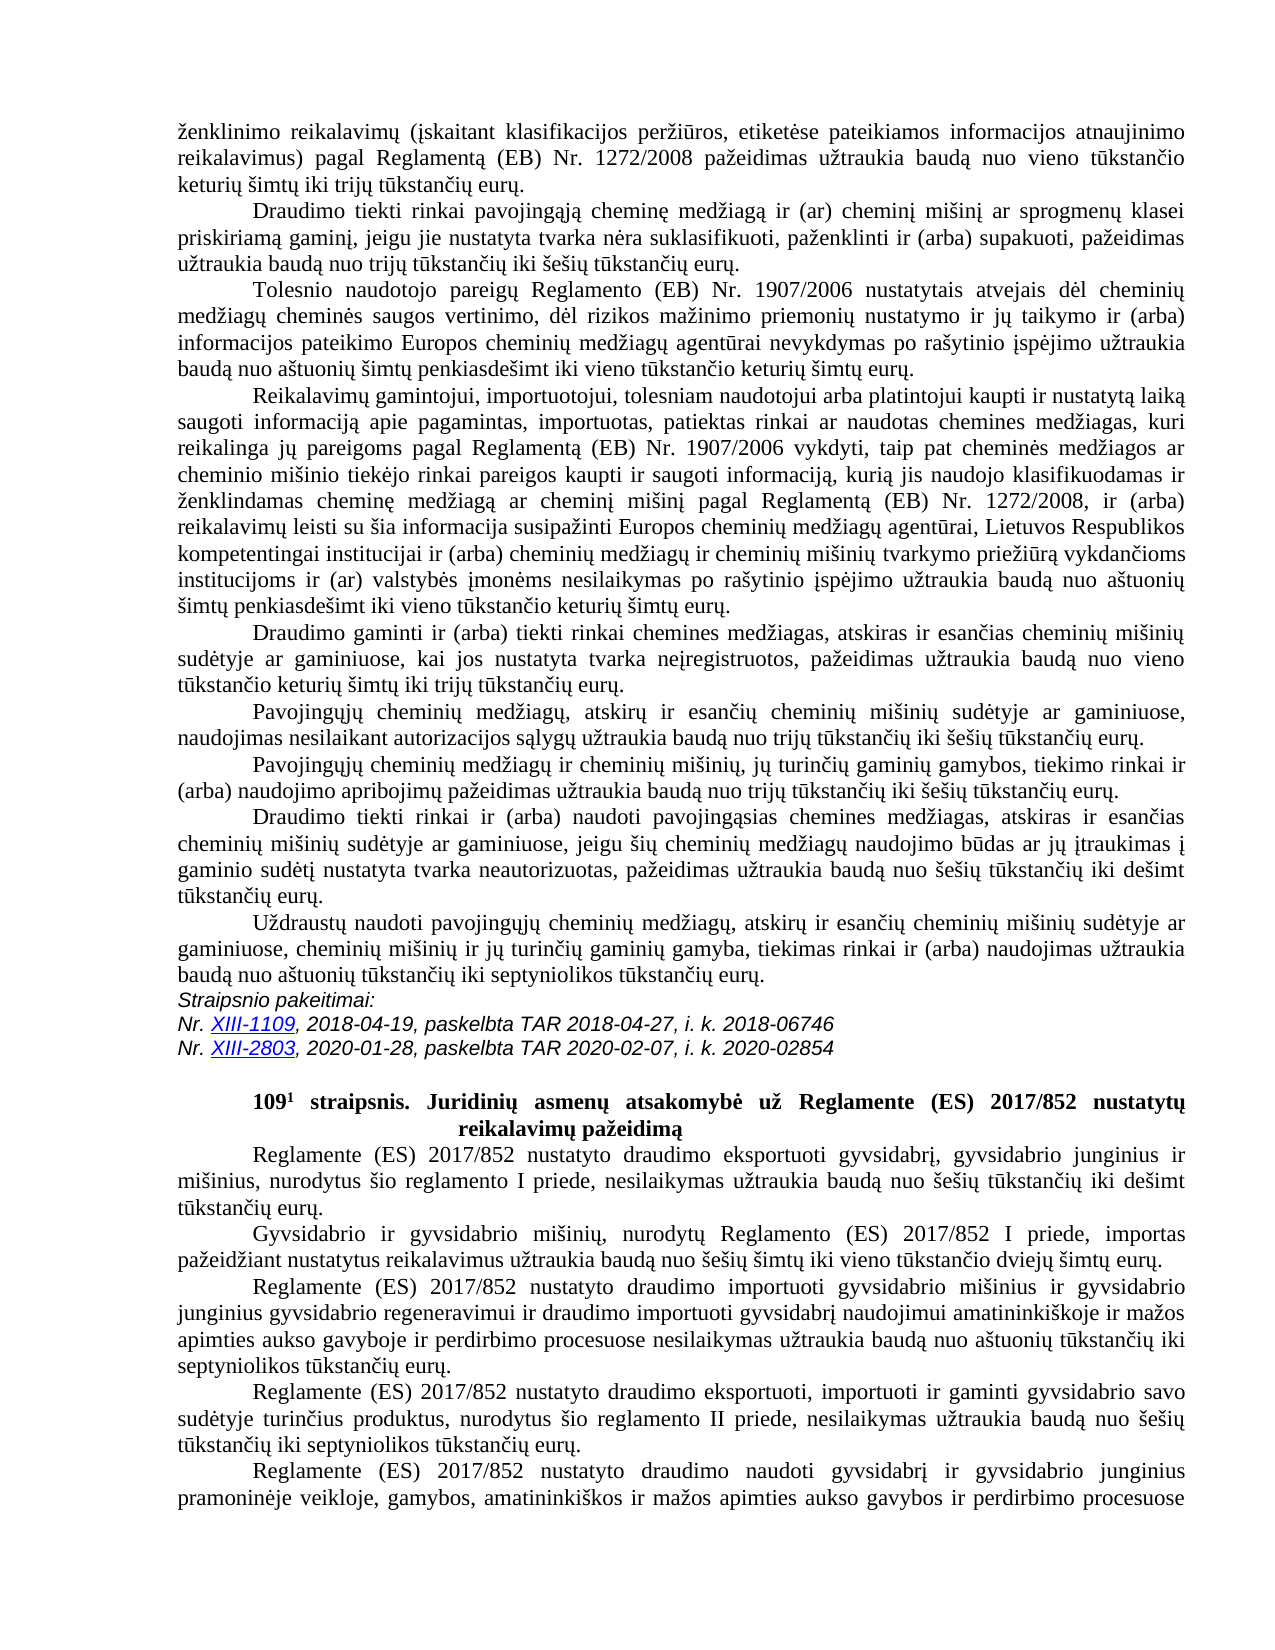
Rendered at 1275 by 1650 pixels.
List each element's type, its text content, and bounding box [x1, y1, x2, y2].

text 1091 straipsnis. Juridinių asmenų atsakomybė už Reglamente (ES) 2017/852 nustatytų reikalavimų pažeidimą [252, 1088, 1186, 1141]
text Uždraustų naudoti pavojingųjų cheminių medžiagų, atskirų ir esančių cheminių mišinių sudėtyje ar gaminiuose, cheminių mišinių ir jų turinčių gaminių gamyba, tiekimas rinkai ir (arba) naudojimas užtraukia baudą nuo aštuonių tūkstančių iki septyniolikos tūkstančių eurų. [177, 909, 1186, 988]
text Nr. XIII-1109, 2018-04-19, paskelbta TAR 2018-04-27, i. k. 2018-06746 [177, 1012, 1186, 1036]
text Reglamente (ES) 2017/852 nustatyto draudimo eksportuoti gyvsidabrį, gyvsidabrio junginius ir mišinius, nurodytus šio reglamento I priede, nesilaikymas užtraukia baudą nuo šešių tūkstančių iki dešimt tūkstančių eurų. [177, 1141, 1186, 1220]
text Nr. XIII-2803, 2020-01-28, paskelbta TAR 2020-02-07, i. k. 2020-02854 [177, 1036, 1186, 1060]
text Pavojingųjų cheminių medžiagų ir cheminių mišinių, jų turinčių gaminių gamybos, tiekimo rinkai ir (arba) naudojimo apribojimų pažeidimas užtraukia baudą nuo trijų tūkstančių iki šešių tūkstančių eurų. [177, 751, 1186, 803]
text Reglamente (ES) 2017/852 nustatyto draudimo naudoti gyvsidabrį ir gyvsidabrio junginius pramoninėje veikloje, gamybos, amatininkiškos ir mažos apimties aukso gavybos ir perdirbimo procesuose [177, 1457, 1186, 1510]
text Reglamente (ES) 2017/852 nustatyto draudimo importuoti gyvsidabrio mišinius ir gyvsidabrio junginius gyvsidabrio regeneravimui ir draudimo importuoti gyvsidabrį naudojimui amatininkiškoje ir mažos apimties aukso gavyboje ir perdirbimo procesuose nesilaikymas užtraukia baudą nuo aštuonių tūkstančių iki septyniolikos tūkstančių eurų. [177, 1273, 1186, 1378]
text ženklinimo reikalavimų (įskaitant klasifikacijos peržiūros, etiketėse pateikiamos informacijos atnaujinimo reikalavimus) pagal Reglamentą (EB) Nr. 1272/2008 pažeidimas užtraukia baudą nuo vieno tūkstančio keturių šimtų iki trijų tūkstančių eurų. [177, 118, 1186, 197]
text Draudimo tiekti rinkai ir (arba) naudoti pavojingąsias chemines medžiagas, atskiras ir esančias cheminių mišinių sudėtyje ar gaminiuose, jeigu šių cheminių medžiagų naudojimo būdas ar jų įtraukimas į gaminio sudėtį nustatyta tvarka neautorizuotas, pažeidimas užtraukia baudą nuo šešių tūkstančių iki dešimt tūkstančių eurų. [177, 803, 1186, 909]
text Gyvsidabrio ir gyvsidabrio mišinių, nurodytų Reglamento (ES) 2017/852 I priede, importas pažeidžiant nustatytus reikalavimus užtraukia baudą nuo šešių šimtų iki vieno tūkstančio dviejų šimtų eurų. [177, 1220, 1186, 1273]
text Pavojingųjų cheminių medžiagų, atskirų ir esančių cheminių mišinių sudėtyje ar gaminiuose, naudojimas nesilaikant autorizacijos sąlygų užtraukia baudą nuo trijų tūkstančių iki šešių tūkstančių eurų. [177, 698, 1186, 751]
text Draudimo gaminti ir (arba) tiekti rinkai chemines medžiagas, atskiras ir esančias cheminių mišinių sudėtyje ar gaminiuose, kai jos nustatyta tvarka neįregistruotos, pažeidimas užtraukia baudą nuo vieno tūkstančio keturių šimtų iki trijų tūkstančių eurų. [177, 619, 1186, 698]
text Tolesnio naudotojo pareigų Reglamento (EB) Nr. 1907/2006 nustatytais atvejais dėl cheminių medžiagų cheminės saugos vertinimo, dėl rizikos mažinimo priemonių nustatymo ir jų taikymo ir (arba) informacijos pateikimo Europos cheminių medžiagų agentūrai nevykdymas po rašytinio įspėjimo užtraukia baudą nuo aštuonių šimtų penkiasdešimt iki vieno tūkstančio keturių šimtų eurų. [177, 276, 1186, 382]
text Reglamente (ES) 2017/852 nustatyto draudimo eksportuoti, importuoti ir gaminti gyvsidabrio savo sudėtyje turinčius produktus, nurodytus šio reglamento II priede, nesilaikymas užtraukia baudą nuo šešių tūkstančių iki septyniolikos tūkstančių eurų. [177, 1378, 1186, 1457]
text Straipsnio pakeitimai: [177, 988, 1186, 1012]
text Reikalavimų gamintojui, importuotojui, tolesniam naudotojui arba platintojui kaupti ir nustatytą laiką saugoti informaciją apie pagamintas, importuotas, patiektas rinkai ar naudotas chemines medžiagas, kuri reikalinga jų pareigoms pagal Reglamentą (EB) Nr. 1907/2006 vykdyti, taip pat cheminės medžiagos ar cheminio mišinio tiekėjo rinkai pareigos kaupti ir saugoti informaciją, kurią jis naudojo klasifikuodamas ir ženklindamas cheminę medžiagą ar cheminį mišinį pagal Reglamentą (EB) Nr. 1272/2008, ir (arba) reikalavimų leisti su šia informacija susipažinti Europos cheminių medžiagų agentūrai, Lietuvos Respublikos kompetentingai institucijai ir (arba) cheminių medžiagų ir cheminių mišinių tvarkymo priežiūrą vykdančioms institucijoms ir (ar) valstybės įmonėms nesilaikymas po rašytinio įspėjimo užtraukia baudą nuo aštuonių šimtų penkiasdešimt iki vieno tūkstančio keturių šimtų eurų. [177, 382, 1186, 619]
text Draudimo tiekti rinkai pavojingąją cheminę medžiagą ir (ar) cheminį mišinį ar sprogmenų klasei priskiriamą gaminį, jeigu jie nustatyta tvarka nėra suklasifikuoti, paženklinti ir (arba) supakuoti, pažeidimas užtraukia baudą nuo trijų tūkstančių iki šešių tūkstančių eurų. [177, 197, 1186, 276]
